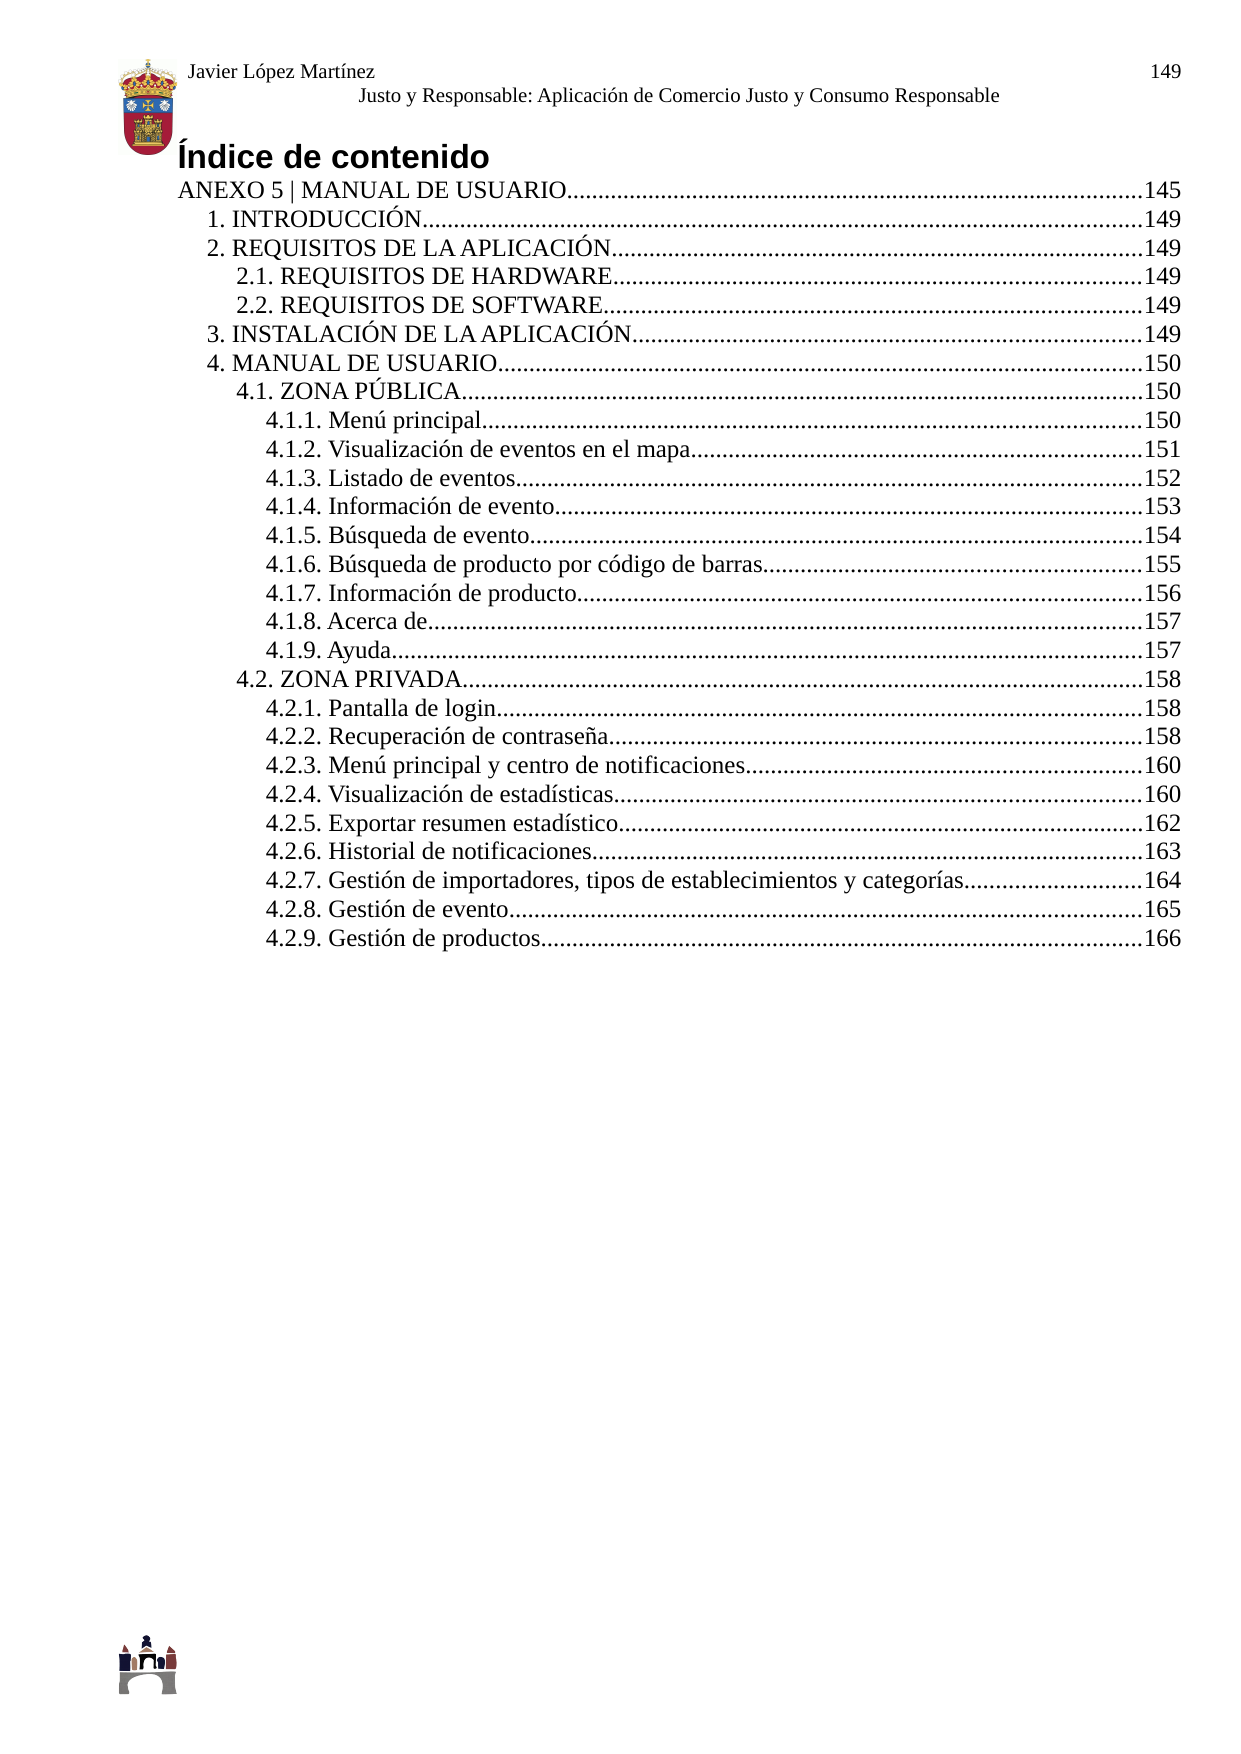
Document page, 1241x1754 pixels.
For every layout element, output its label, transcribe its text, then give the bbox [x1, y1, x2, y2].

text 1. INTRODUCCIÓN 149 [207, 204, 1181, 233]
text 4.2.4. Visualización de estadísticas 160 [266, 779, 1181, 808]
text 4.2.6. Historial de notificaciones 163 [266, 836, 1181, 865]
text 4.1.4. Información de evento 153 [266, 491, 1181, 520]
text 4.2.3. Menú principal y centro de notificaciones 160 [266, 750, 1181, 779]
text 4.2.1. Pantalla de login 158 [266, 693, 1181, 721]
text 4.1.9. Ayuda 157 [266, 635, 1181, 664]
text 2. REQUISITOS DE LA APLICACIÓN 149 [207, 233, 1181, 261]
text 4.1.2. Visualización de eventos en el mapa 151 [266, 434, 1181, 463]
text 4.2.2. Recuperación de contraseña 158 [266, 721, 1181, 750]
text 4.1.8. Acerca de 157 [266, 606, 1181, 635]
text 4.2.7. Gestión de importadores, tipos de establecimientos y categorías 164 [266, 865, 1181, 894]
text 4.2.8. Gestión de evento 165 [266, 894, 1181, 923]
subtitle Índice de contenido [177, 137, 1181, 175]
text 4.2.9. Gestión de productos 166 [266, 923, 1181, 951]
text 2.1. REQUISITOS DE HARDWARE 149 [236, 261, 1181, 290]
text 3. INSTALACIÓN DE LA APLICACIÓN 149 [207, 319, 1181, 348]
text 2.2. REQUISITOS DE SOFTWARE 149 [236, 290, 1181, 319]
text 4.1.3. Listado de eventos 152 [266, 463, 1181, 491]
text 4.1.1. Menú principal 150 [266, 405, 1181, 434]
text 4.2. ZONA PRIVADA 158 [236, 664, 1181, 693]
text 4.1.6. Búsqueda de producto por código de barras 155 [266, 549, 1181, 578]
text 4.2.5. Exportar resumen estadístico 162 [266, 808, 1181, 836]
text 4. MANUAL DE USUARIO 150 [207, 348, 1181, 376]
picture [118, 59, 178, 155]
text ANEXO 5 | MANUAL DE USUARIO 145 [177, 175, 1181, 204]
text 4.1.5. Búsqueda de evento 154 [266, 520, 1181, 549]
text 4.1.7. Información de producto 156 [266, 578, 1181, 606]
picture [118, 1634, 178, 1695]
text 4.1. ZONA PÚBLICA 150 [236, 376, 1181, 405]
